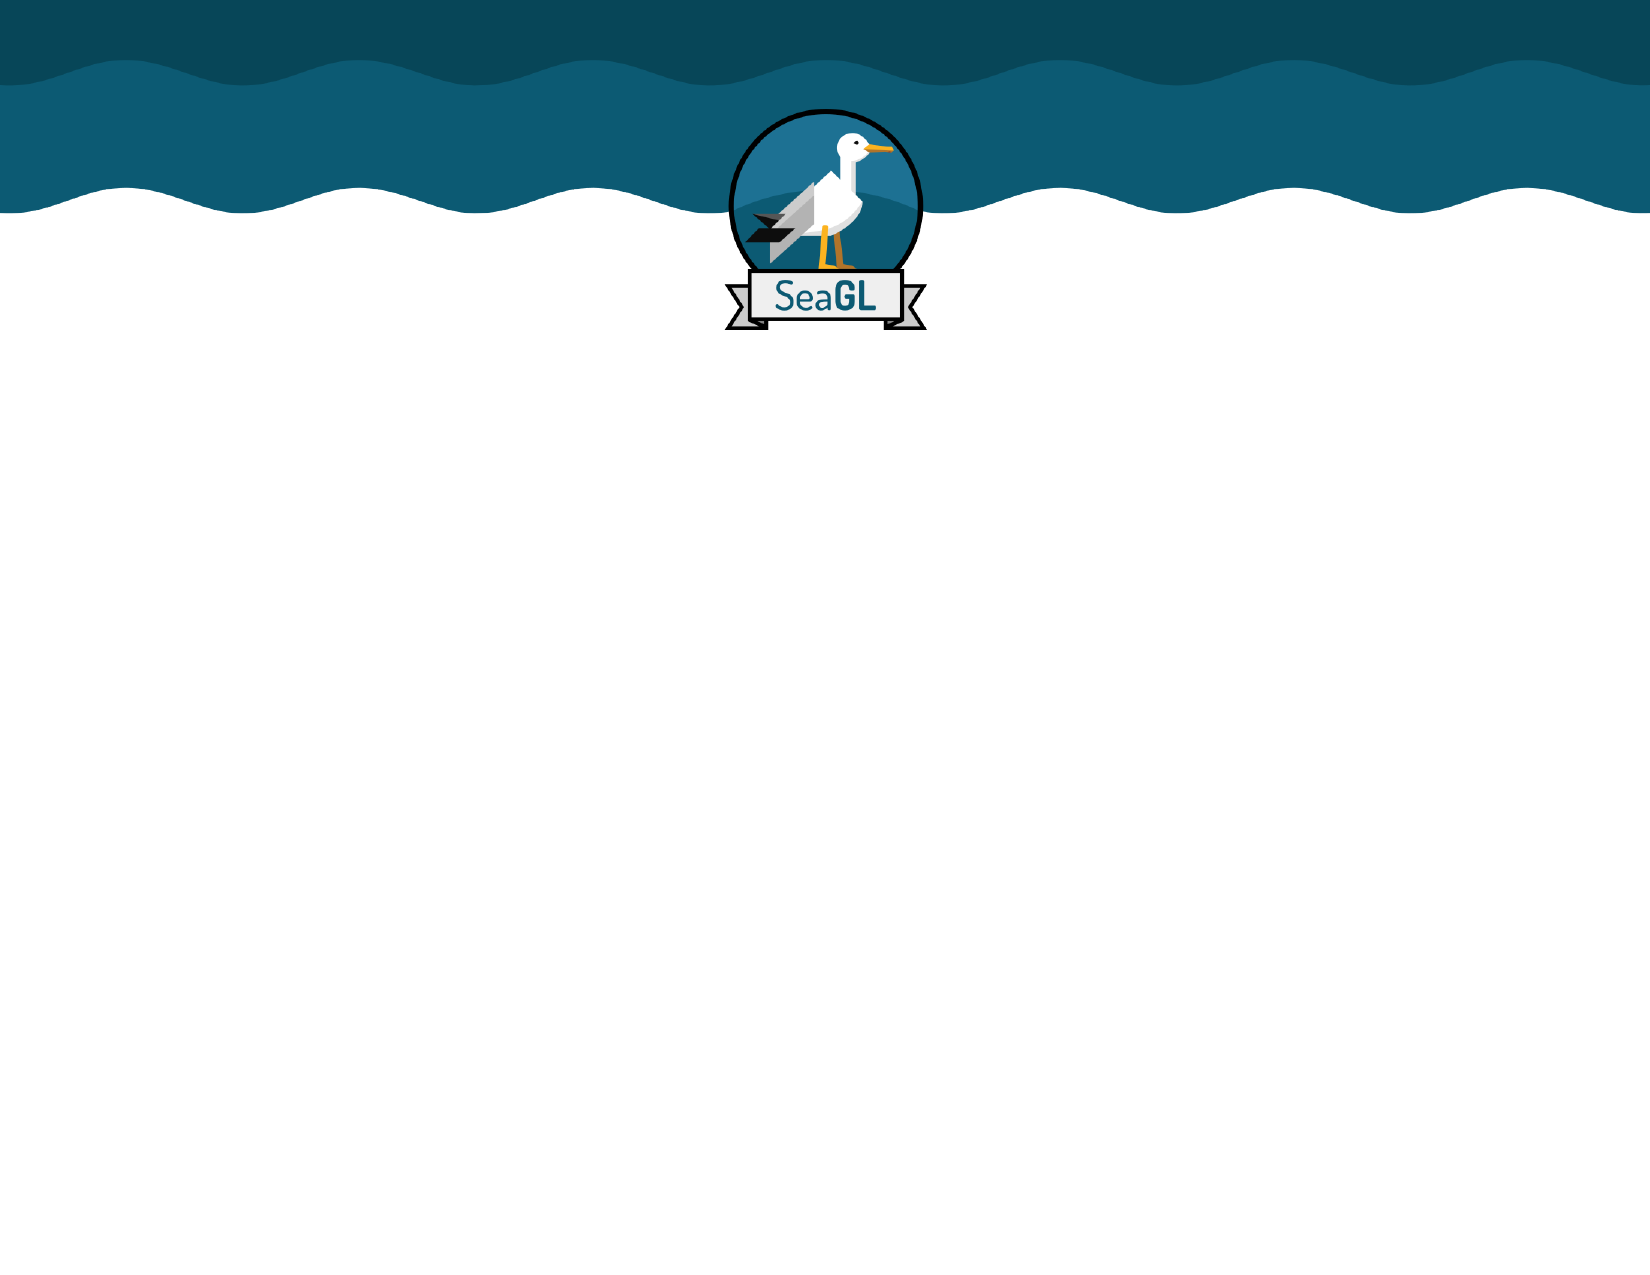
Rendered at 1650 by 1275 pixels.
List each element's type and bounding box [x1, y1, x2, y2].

picture [0, 61, 1650, 330]
